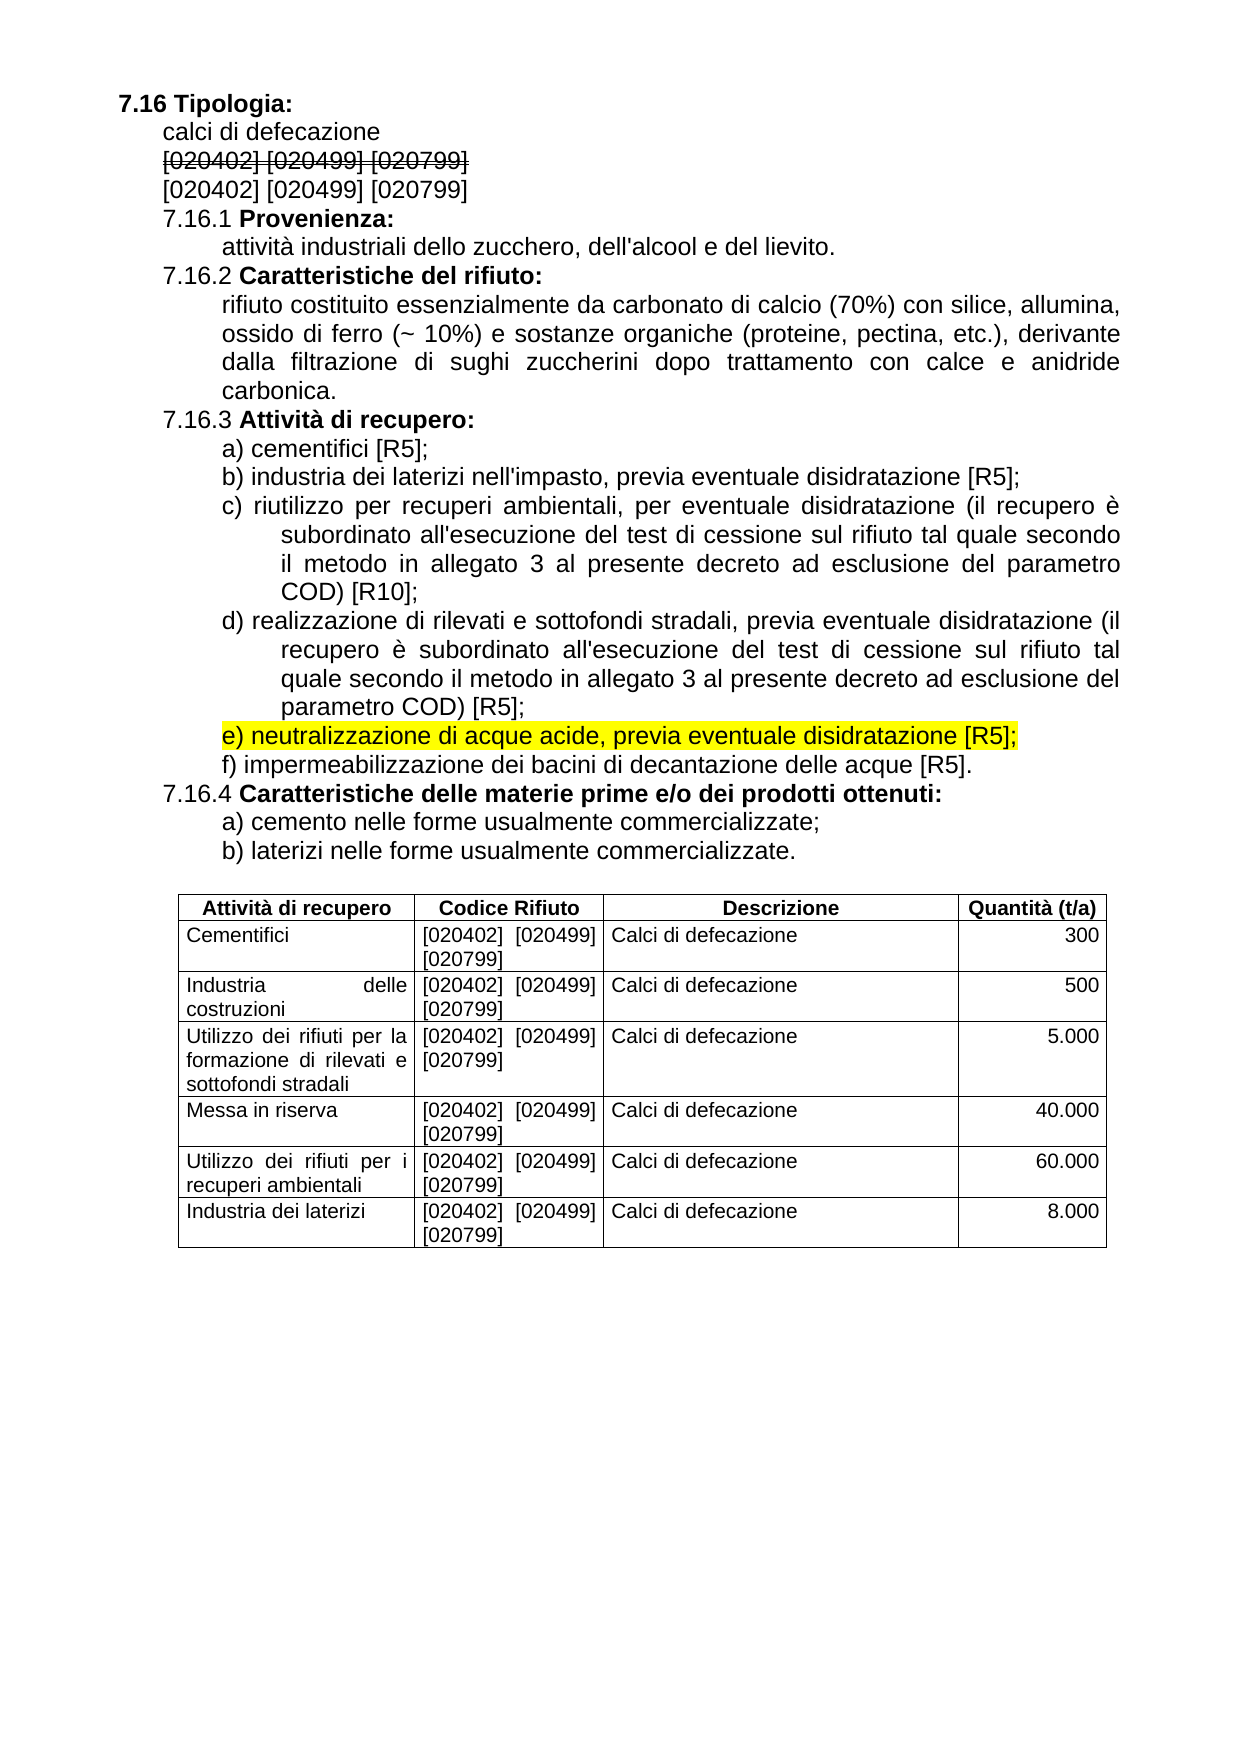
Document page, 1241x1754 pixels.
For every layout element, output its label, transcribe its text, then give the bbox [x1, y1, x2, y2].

table_cell 40.000 [959, 1097, 1106, 1146]
text b) industria dei laterizi nell'impasto, previa eventuale disidratazione [R5]; [222, 462, 1122, 491]
text 7.16.3 Attività di recupero: [162, 405, 1122, 434]
table_cell Utilizzo dei rifiuti per la formazione di rilevati e sottofondi stradali [179, 1022, 414, 1096]
table_header Codice Rifiuto [415, 895, 603, 920]
text 7.16.4 Caratteristiche delle materie prime e/o dei prodotti ottenuti: [162, 779, 1122, 807]
text rifiuto costituito essenzialmente da carbonato di calcio (70%) con silice, allumina, ossido di ferro (~ 10%) e sostanze organiche (proteine, pectina, etc.), derivante dalla filtrazione di sughi zuccherini dopo trattamento con calce e anidride carbonica. [222, 290, 1122, 405]
text 7.16.2 Caratteristiche del rifiuto: [162, 261, 1122, 290]
table_cell 500 [959, 972, 1106, 1021]
text 7.16.1 Provenienza: [162, 204, 1122, 232]
table_cell Cementifici [179, 921, 414, 971]
text c) riutilizzo per recuperi ambientali, per eventuale disidratazione (il recupero è subordinato all'esecuzione del test di cessione sul rifiuto tal quale secondo il metodo in allegato 3 al presente decreto ad esclusione del parametro COD) [R10]; [222, 491, 1122, 606]
table_cell [020402] [020499] [020799] [415, 1097, 603, 1146]
table_cell 8.000 [959, 1198, 1106, 1247]
text attività industriali dello zucchero, dell'alcool e del lievito. [222, 232, 1122, 261]
text [020402] [020499] [020799] [162, 146, 1122, 175]
table_header Attività di recupero [179, 895, 414, 920]
table_cell [020402] [020499] [020799] [415, 972, 603, 1021]
table_cell 60.000 [959, 1147, 1106, 1197]
table_cell Industria delle costruzioni [179, 972, 414, 1021]
text e) neutralizzazione di acque acide, previa eventuale disidratazione [R5]; [222, 721, 1122, 750]
table_header Quantità (t/a) [959, 895, 1106, 920]
text a) cemento nelle forme usualmente commercializzate; [222, 807, 1122, 836]
text a) cementifici [R5]; [222, 434, 1122, 462]
table_cell [020402] [020499] [020799] [415, 1022, 603, 1096]
table_header Descrizione [604, 895, 958, 920]
table_cell Calci di defecazione [604, 1147, 958, 1197]
table_cell Utilizzo dei rifiuti per i recuperi ambientali [179, 1147, 414, 1197]
table_cell Calci di defecazione [604, 1022, 958, 1096]
table_cell [020402] [020499] [020799] [415, 921, 603, 971]
subtitle 7.16 Tipologia: [118, 89, 1122, 117]
table_cell 300 [959, 921, 1106, 971]
table_cell 5.000 [959, 1022, 1106, 1096]
text f) impermeabilizzazione dei bacini di decantazione delle acque [R5]. [222, 750, 1122, 779]
table_cell Industria dei laterizi [179, 1198, 414, 1247]
table_cell Calci di defecazione [604, 921, 958, 971]
table_cell [020402] [020499] [020799] [415, 1198, 603, 1247]
text calci di defecazione [162, 117, 1122, 146]
text [020402] [020499] [020799] [162, 175, 1122, 204]
table_cell Calci di defecazione [604, 1198, 958, 1247]
text d) realizzazione di rilevati e sottofondi stradali, previa eventuale disidratazione (il recupero è subordinato all'esecuzione del test di cessione sul rifiuto tal quale secondo il metodo in allegato 3 al presente decreto ad esclusione del parametro COD) [R5]; [222, 606, 1122, 721]
table_cell Calci di defecazione [604, 1097, 958, 1146]
text b) laterizi nelle forme usualmente commercializzate. [222, 836, 1122, 865]
table_cell Calci di defecazione [604, 972, 958, 1021]
table_cell [020402] [020499] [020799] [415, 1147, 603, 1197]
table_cell Messa in riserva [179, 1097, 414, 1146]
